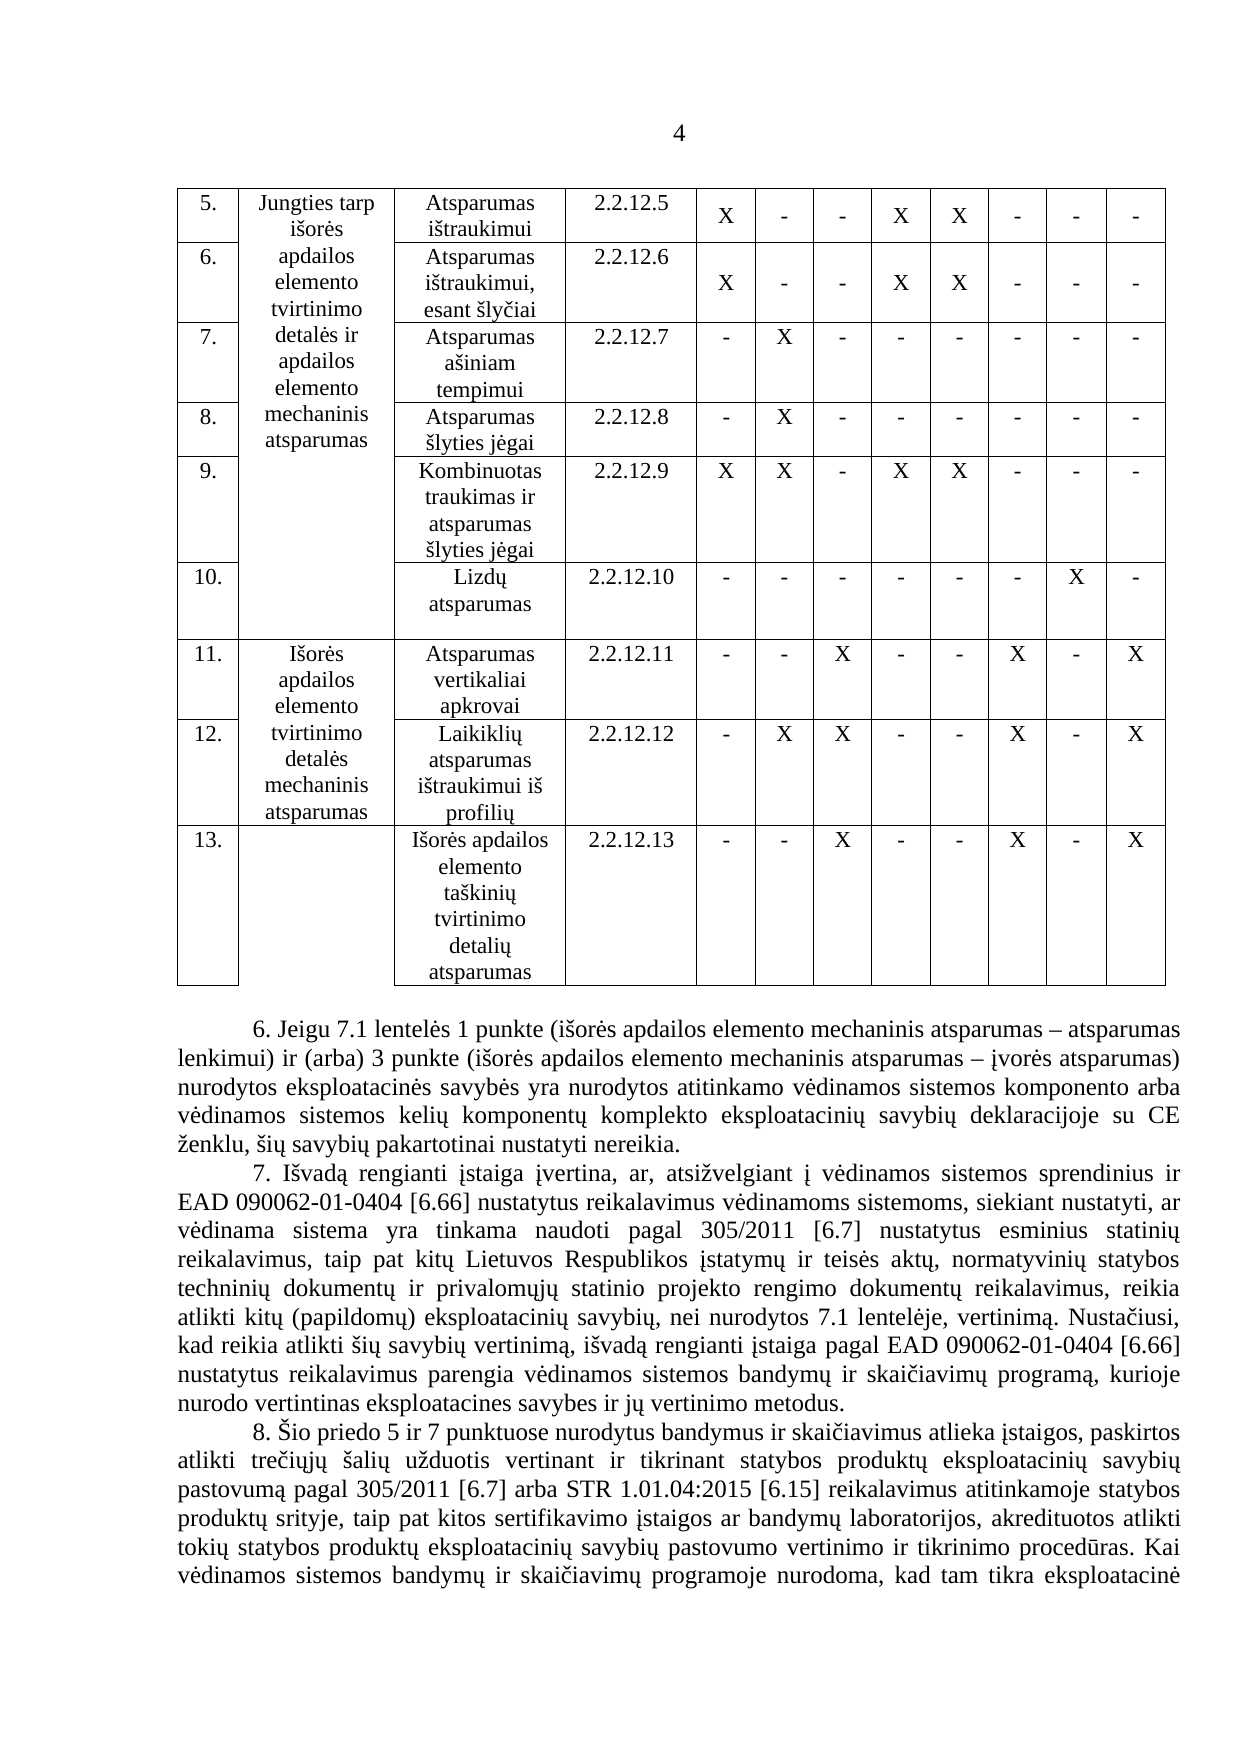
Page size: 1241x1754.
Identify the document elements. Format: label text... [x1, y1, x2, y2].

table_cell X [1107, 640, 1165, 719]
table_cell - [931, 563, 988, 639]
table_cell X [756, 720, 813, 825]
table_cell - [814, 457, 871, 562]
table_cell - [1047, 189, 1106, 242]
table_cell Atsparumas šlyties jėgai [395, 403, 565, 456]
table_cell X [1107, 826, 1165, 984]
table_cell 2.2.12.11 [566, 640, 696, 719]
table_cell - [697, 640, 755, 719]
table_cell Kombinuotas traukimas ir atsparumas šlyties jėgai [395, 457, 565, 562]
table_cell 2.2.12.9 [566, 457, 696, 562]
table_cell Jungties tarp išorės apdailos elemento tvirtinimo detalės ir apdailos elemento mechaninis atsparumas [239, 189, 394, 639]
text 8. Šio priedo 5 ir 7 punktuose nurodytus bandymus ir skaičiavimus atlieka įstaigos, paskirtos atlikti trečiųjų šalių užduotis vertinant ir tikrinant statybos produktų eksploatacinių savybių pastovumą pagal 305/2011 [6.7] arba STR 1.01.04:2015 [6.15] reikalavimus atitinkamoje statybos produktų srityje, taip pat kitos sertifikavimo įstaigos ar bandymų laboratorijos, akredituotos atlikti tokių statybos produktų eksploatacinių savybių pastovumo vertinimo ir tikrinimo procedūras. Kai vėdinamos sistemos bandymų ir skaičiavimų programoje nurodoma, kad tam tikra eksploatacinė [177, 1417, 1181, 1589]
table_cell 2.2.12.7 [566, 323, 696, 402]
table_cell X [1107, 720, 1165, 825]
table_cell - [1107, 243, 1165, 322]
table_cell - [697, 563, 755, 639]
table_cell - [1107, 323, 1165, 402]
table_cell - [1047, 457, 1106, 562]
table_cell - [989, 323, 1046, 402]
table_cell - [756, 640, 813, 719]
table_cell - [1107, 457, 1165, 562]
table_cell - [814, 323, 871, 402]
table_cell - [814, 189, 871, 242]
table_cell 10. [178, 563, 238, 639]
table_cell 7. [178, 323, 238, 402]
table_cell - [872, 640, 930, 719]
table_cell 12. [178, 720, 238, 825]
table_cell X [931, 243, 988, 322]
table_cell - [872, 826, 930, 984]
table_cell 2.2.12.8 [566, 403, 696, 456]
table_cell - [1047, 720, 1106, 825]
table_cell - [756, 189, 813, 242]
table_cell - [1047, 826, 1106, 984]
table_cell - [872, 563, 930, 639]
table_cell 11. [178, 640, 238, 719]
table_cell - [872, 720, 930, 825]
table_cell 13. [178, 826, 238, 984]
table_cell 6. [178, 243, 238, 322]
table_cell - [1047, 323, 1106, 402]
table_cell - [1047, 243, 1106, 322]
table_cell X [1047, 563, 1106, 639]
table_cell Laikiklių atsparumas ištraukimui iš profilių [395, 720, 565, 825]
table_cell X [756, 457, 813, 562]
table_cell X [756, 403, 813, 456]
table_cell - [756, 243, 813, 322]
table_cell - [1107, 189, 1165, 242]
table_cell - [1107, 403, 1165, 456]
table_cell X [989, 826, 1046, 984]
table_cell - [697, 323, 755, 402]
table_cell Atsparumas vertikaliai apkrovai [395, 640, 565, 719]
table_cell 2.2.12.5 [566, 189, 696, 242]
table_cell - [872, 323, 930, 402]
table_cell - [931, 640, 988, 719]
table_cell - [989, 563, 1046, 639]
table_cell Atsparumas ištraukimui, esant šlyčiai [395, 243, 565, 322]
table_cell Išorės apdailos elemento tvirtinimo detalės mechaninis atsparumas [239, 640, 394, 825]
table_cell - [931, 720, 988, 825]
table_cell - [756, 826, 813, 984]
table_cell 2.2.12.12 [566, 720, 696, 825]
table_cell - [872, 403, 930, 456]
table_cell - [1047, 403, 1106, 456]
table_cell X [697, 189, 755, 242]
table_cell X [872, 243, 930, 322]
table_cell 2.2.12.6 [566, 243, 696, 322]
table_cell X [931, 457, 988, 562]
table_cell - [989, 457, 1046, 562]
table_cell - [931, 323, 988, 402]
table_cell Išorės apdailos elemento taškinių tvirtinimo detalių atsparumas [395, 826, 565, 984]
table_cell X [989, 640, 1046, 719]
table_cell - [814, 403, 871, 456]
table_cell X [814, 720, 871, 825]
table_cell 2.2.12.13 [566, 826, 696, 984]
table_cell X [931, 189, 988, 242]
table_cell Atsparumas ištraukimui [395, 189, 565, 242]
table_cell - [697, 826, 755, 984]
table_cell - [697, 403, 755, 456]
text 7. Išvadą rengianti įstaiga įvertina, ar, atsižvelgiant į vėdinamos sistemos sprendinius ir EAD 090062-01-0404 [6.66] nustatytus reikalavimus vėdinamoms sistemoms, siekiant nustatyti, ar vėdinama sistema yra tinkama naudoti pagal 305/2011 [6.7] nustatytus esminius statinių reikalavimus, taip pat kitų Lietuvos Respublikos įstatymų ir teisės aktų, normatyvinių statybos techninių dokumentų ir privalomųjų statinio projekto rengimo dokumentų reikalavimus, reikia atlikti kitų (papildomų) eksploatacinių savybių, nei nurodytos 7.1 lentelėje, vertinimą. Nustačiusi, kad reikia atlikti šių savybių vertinimą, išvadą rengianti įstaiga pagal EAD 090062-01-0404 [6.66] nustatytus reikalavimus parengia vėdinamos sistemos bandymų ir skaičiavimų programą, kurioje nurodo vertintinas eksploatacines savybes ir jų vertinimo metodus. [177, 1158, 1181, 1417]
table_cell - [756, 563, 813, 639]
table_cell 8. [178, 403, 238, 456]
table_cell - [814, 243, 871, 322]
table_cell 2.2.12.10 [566, 563, 696, 639]
table_cell - [814, 563, 871, 639]
text 6. Jeigu 7.1 lentelės 1 punkte (išorės apdailos elemento mechaninis atsparumas – atsparumas lenkimui) ir (arba) 3 punkte (išorės apdailos elemento mechaninis atsparumas – įvorės atsparumas) nurodytos eksploatacinės savybės yra nurodytos atitinkamo vėdinamos sistemos komponento arba vėdinamos sistemos kelių komponentų komplekto eksploatacinių savybių deklaracijoje su CE ženklu, šių savybių pakartotinai nustatyti nereikia. [177, 1014, 1181, 1158]
table_cell X [756, 323, 813, 402]
table_cell 5. [178, 189, 238, 242]
table_cell X [814, 826, 871, 984]
table_cell - [931, 826, 988, 984]
table_cell X [989, 720, 1046, 825]
table_cell - [697, 720, 755, 825]
table_cell - [1047, 640, 1106, 719]
table_cell X [872, 457, 930, 562]
table_cell - [989, 189, 1046, 242]
table_cell X [872, 189, 930, 242]
table_cell 9. [178, 457, 238, 562]
table_cell - [1107, 563, 1165, 639]
table_cell Lizdų atsparumas [395, 563, 565, 639]
table_cell X [697, 243, 755, 322]
table_cell - [989, 403, 1046, 456]
table_cell - [989, 243, 1046, 322]
table_cell X [697, 457, 755, 562]
table_cell X [814, 640, 871, 719]
table_cell Atsparumas ašiniam tempimui [395, 323, 565, 402]
table_cell - [931, 403, 988, 456]
